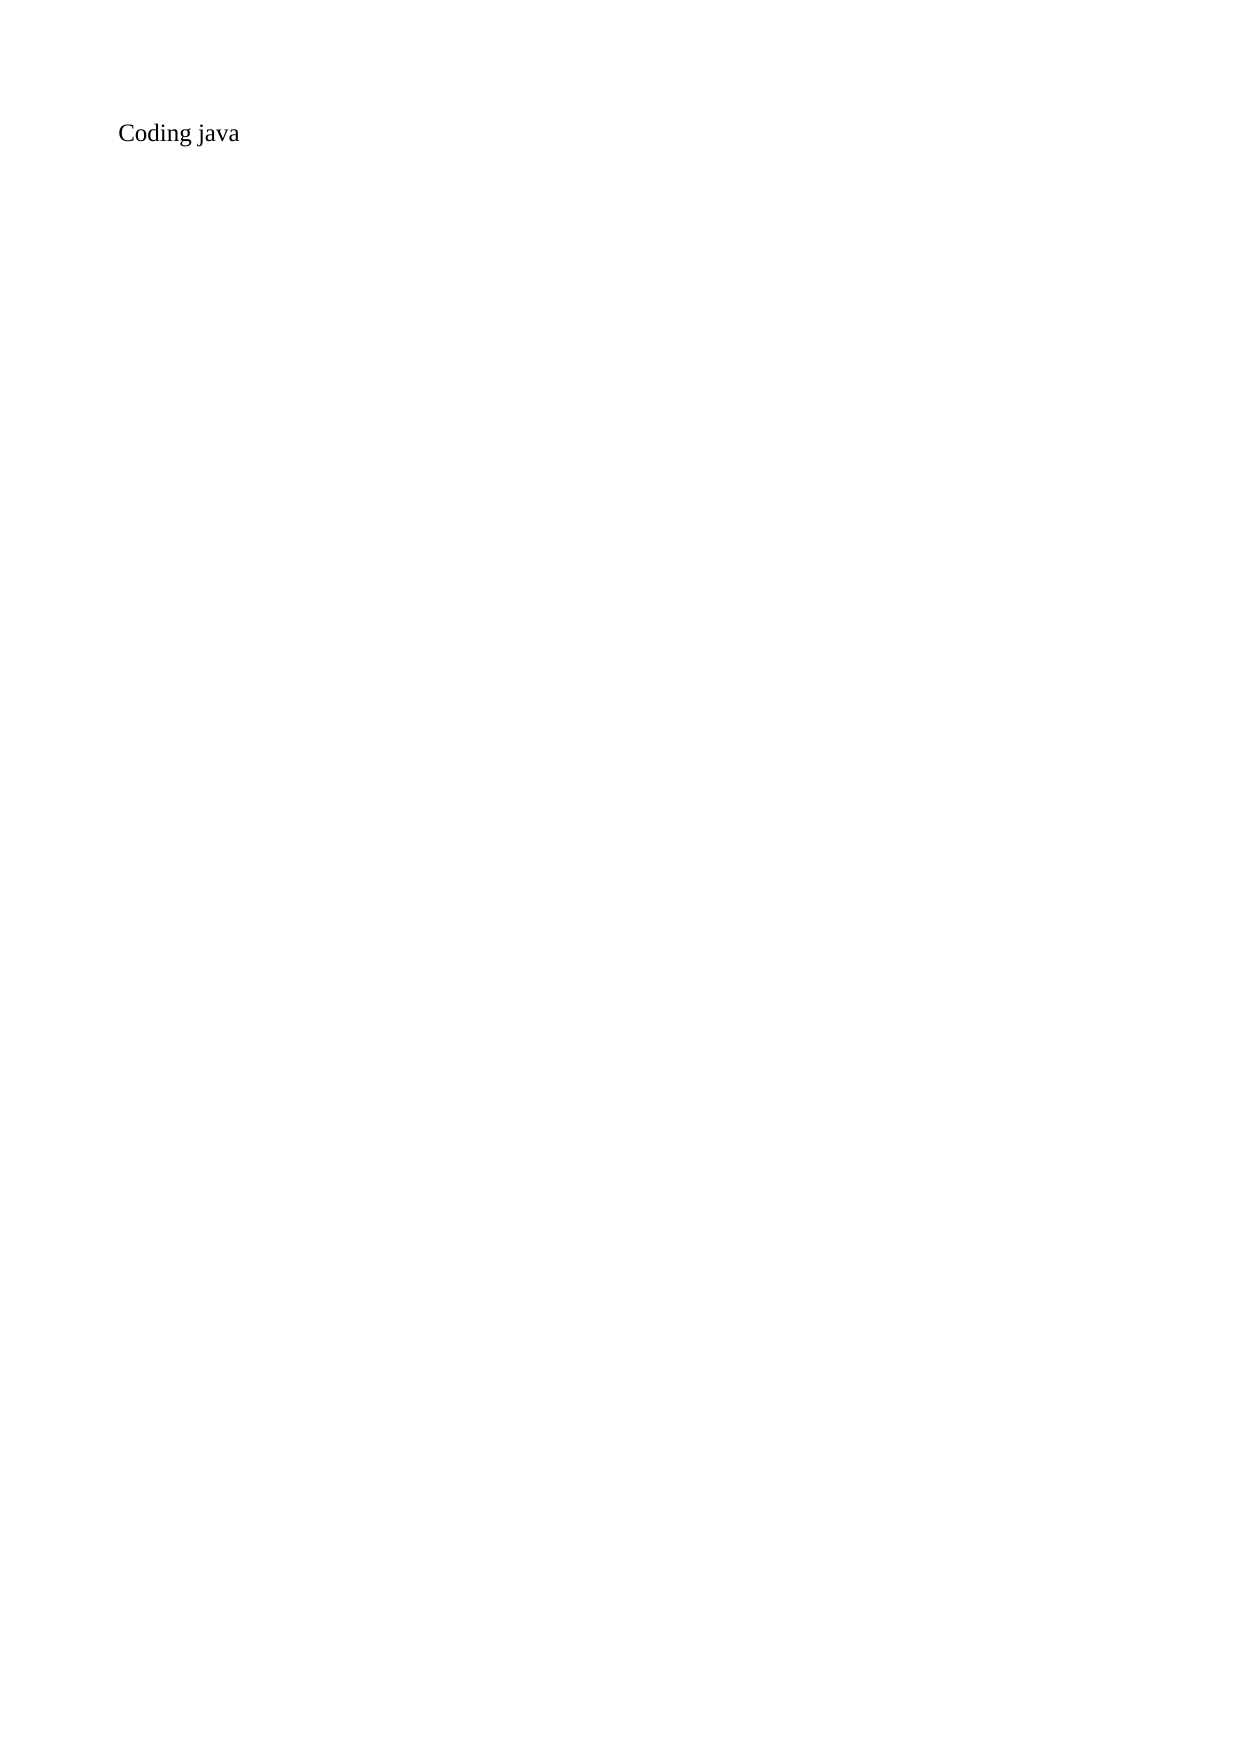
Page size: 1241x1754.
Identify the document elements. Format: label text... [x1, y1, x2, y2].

text Coding java [118, 118, 1122, 147]
